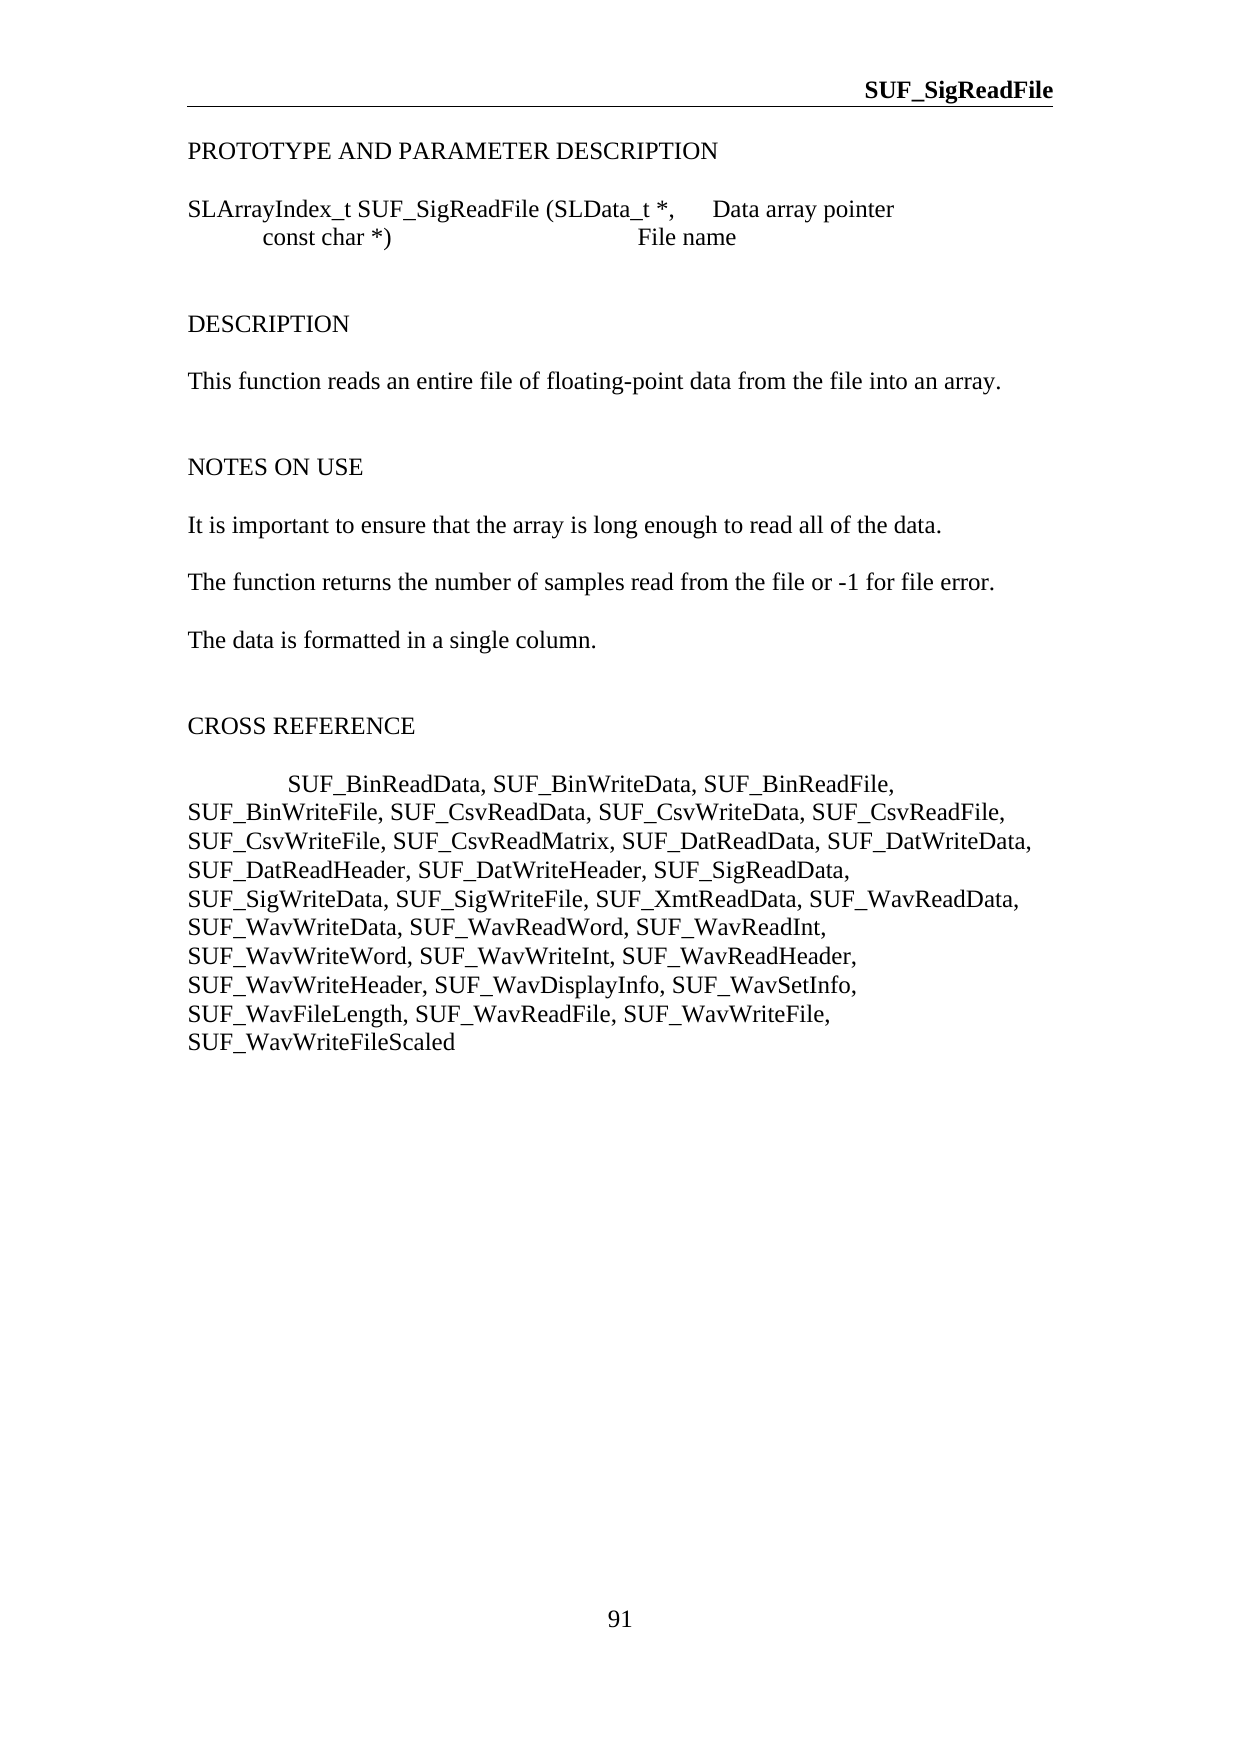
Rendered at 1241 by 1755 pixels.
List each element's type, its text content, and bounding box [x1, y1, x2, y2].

text SLArrayIndex_t SUF_SigReadFile (SLData_t *, Data array pointer [187, 194, 1053, 222]
subtitle SUF_SigReadFile [187, 75, 1053, 106]
text PROTOTYPE AND PARAMETER DESCRIPTION [187, 136, 1053, 165]
text const char *) File name [187, 222, 1053, 251]
text This function reads an entire file of floating-point data from the file into an array. [187, 366, 1053, 395]
text The data is formatted in a single column. [187, 625, 1053, 654]
text SUF_BinReadData, SUF_BinWriteData, SUF_BinReadFile, SUF_BinWriteFile, SUF_CsvReadData, SUF_CsvWriteData, SUF_CsvReadFile, SUF_CsvWriteFile, SUF_CsvReadMatrix, SUF_DatReadData, SUF_DatWriteData, SUF_DatReadHeader, SUF_DatWriteHeader, SUF_SigReadData, SUF_SigWriteData, SUF_SigWriteFile, SUF_XmtReadData, SUF_WavReadData, SUF_WavWriteData, SUF_WavReadWord, SUF_WavReadInt, SUF_WavWriteWord, SUF_WavWriteInt, SUF_WavReadHeader, SUF_WavWriteHeader, SUF_WavDisplayInfo, SUF_WavSetInfo, SUF_WavFileLength, SUF_WavReadFile, SUF_WavWriteFile, SUF_WavWriteFileScaled [187, 769, 1053, 1056]
text The function returns the number of samples read from the file or -1 for file error. [187, 567, 1053, 596]
text CROSS REFERENCE [187, 711, 1053, 740]
text It is important to ensure that the array is long enough to read all of the data. [187, 510, 1053, 539]
text NOTES ON USE [187, 452, 1053, 481]
text DESCRIPTION [187, 309, 1053, 337]
